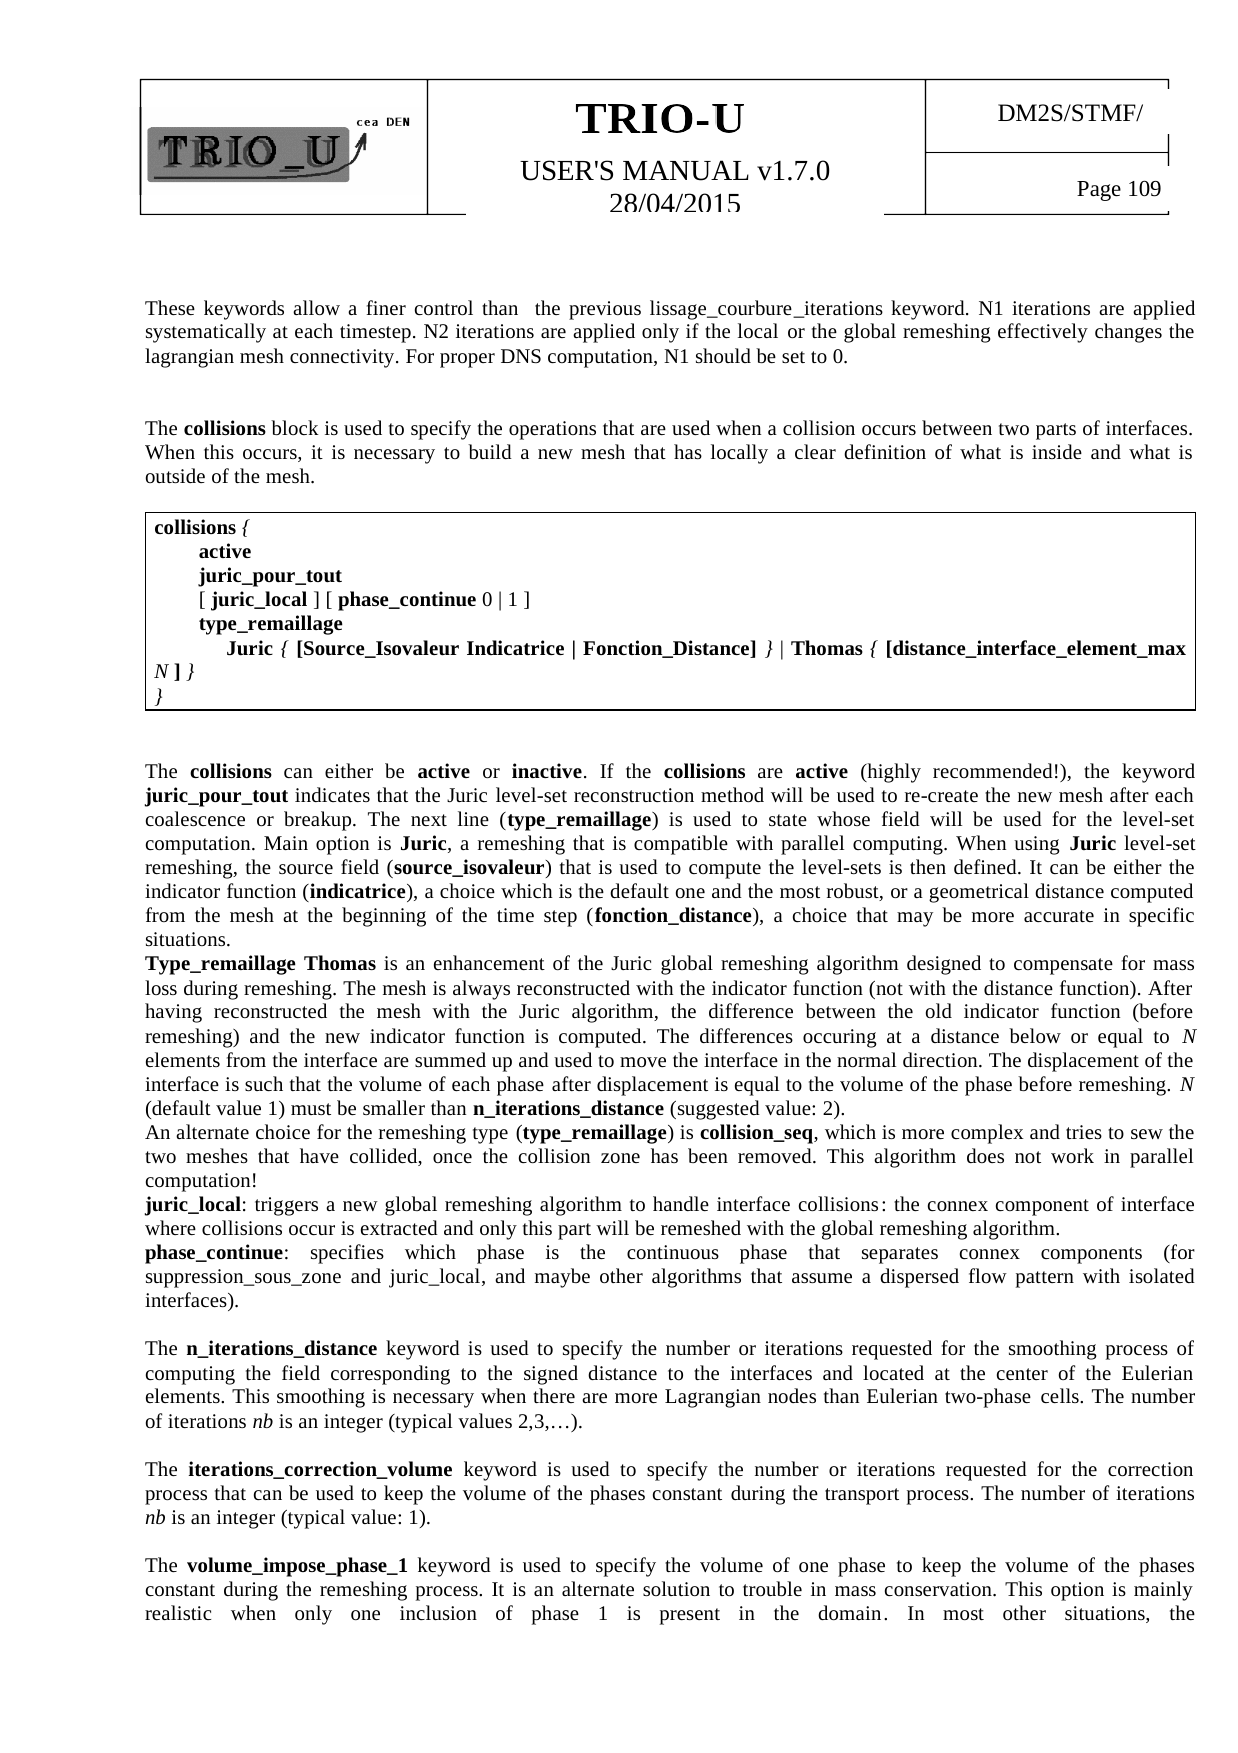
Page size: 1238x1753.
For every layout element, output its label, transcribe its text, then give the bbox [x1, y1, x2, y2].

text collisions { [146, 513, 1195, 536]
text The volume_impose_phase_1 keyword is used to specify the volume of one phase to keep the volume of the phases constant during the remeshing process. It is an alternate solution to trouble in mass conservation. This option is mainly realistic when only one inclusion of phase 1 is present in the domain. In most other situations, the [145, 1553, 1196, 1625]
text phase_continue: specifies which phase is the continuous phase that separates connex components (for suppression_sous_zone and juric_local, and maybe other algorithms that assume a dispersed flow pattern with isolated interfaces). [145, 1240, 1196, 1312]
text The collisions block is used to specify the operations that are used when a collision occurs between two parts of interfaces. When this occurs, it is necessary to build a new mesh that has locally a clear definition of what is inside and what is outside of the mesh. [145, 416, 1196, 488]
text The collisions can either be active or inactive. If the collisions are active (highly recommended!), the keyword juric_pour_tout indicates that the Juric level-set reconstruction method will be used to re-create the new mesh after each coalescence or breakup. The next line (type_remaillage) is used to state whose field will be used for the level-set computation. Main option is Juric, a remeshing that is compatible with parallel computing. When using Juric level-set remeshing, the source field (source_isovaleur) that is used to compute the level-sets is then defined. It can be either the indicator function (indicatrice), a choice which is the default one and the most robust, or a geometrical distance computed from the mesh at the beginning of the time step (fonction_distance), a choice that may be more accurate in specific situations. [145, 759, 1196, 951]
text Type_remaillage Thomas is an enhancement of the Juric global remeshing algorithm designed to compensate for mass loss during remeshing. The mesh is always reconstructed with the indicator function (not with the distance function). After having reconstructed the mesh with the Juric algorithm, the difference between the old indicator function (before remeshing) and the new indicator function is computed. The differences occuring at a distance below or equal to N elements from the interface are summed up and used to move the interface in the normal direction. The displacement of the interface is such that the volume of each phase after displacement is equal to the volume of the phase before remeshing. N (default value 1) must be smaller than n_iterations_distance (suggested value: 2). [145, 951, 1196, 1120]
text active [146, 536, 1195, 560]
text The n_iterations_distance keyword is used to specify the number or iterations requested for the smoothing process of computing the field corresponding to the signed distance to the interfaces and located at the center of the Eulerian elements. This smoothing is necessary when there are more Lagrangian nodes than Eulerian two-phase cells. The number of iterations nb is an integer (typical values 2,3,…). [145, 1336, 1196, 1432]
text type_remaillage [146, 608, 1195, 632]
text } [146, 680, 1195, 709]
text juric_pour_tout [146, 560, 1195, 584]
text Juric { [Source_Isovaleur Indicatrice | Fonction_Distance] } | Thomas { [distance_interface_element_max N ] } [146, 632, 1195, 680]
text The iterations_correction_volume keyword is used to specify the number or iterations requested for the correction process that can be used to keep the volume of the phases constant during the transport process. The number of iterations nb is an integer (typical value: 1). [145, 1457, 1196, 1529]
text juric_local: triggers a new global remeshing algorithm to handle interface collisions: the connex component of interface where collisions occur is extracted and only this part will be remeshed with the global remeshing algorithm. [145, 1192, 1196, 1240]
text [ juric_local ] [ phase_continue 0 | 1 ] [146, 584, 1195, 608]
text An alternate choice for the remeshing type (type_remaillage) is collision_seq, which is more complex and tries to sew the two meshes that have collided, once the collision zone has been removed. This algorithm does not work in parallel computation! [145, 1120, 1196, 1192]
text These keywords allow a finer control than the previous lissage_courbure_iterations keyword. N1 iterations are applied systematically at each timestep. N2 iterations are applied only if the local or the global remeshing effectively changes the lagrangian mesh connectivity. For proper DNS computation, N1 should be set to 0. [145, 295, 1196, 367]
